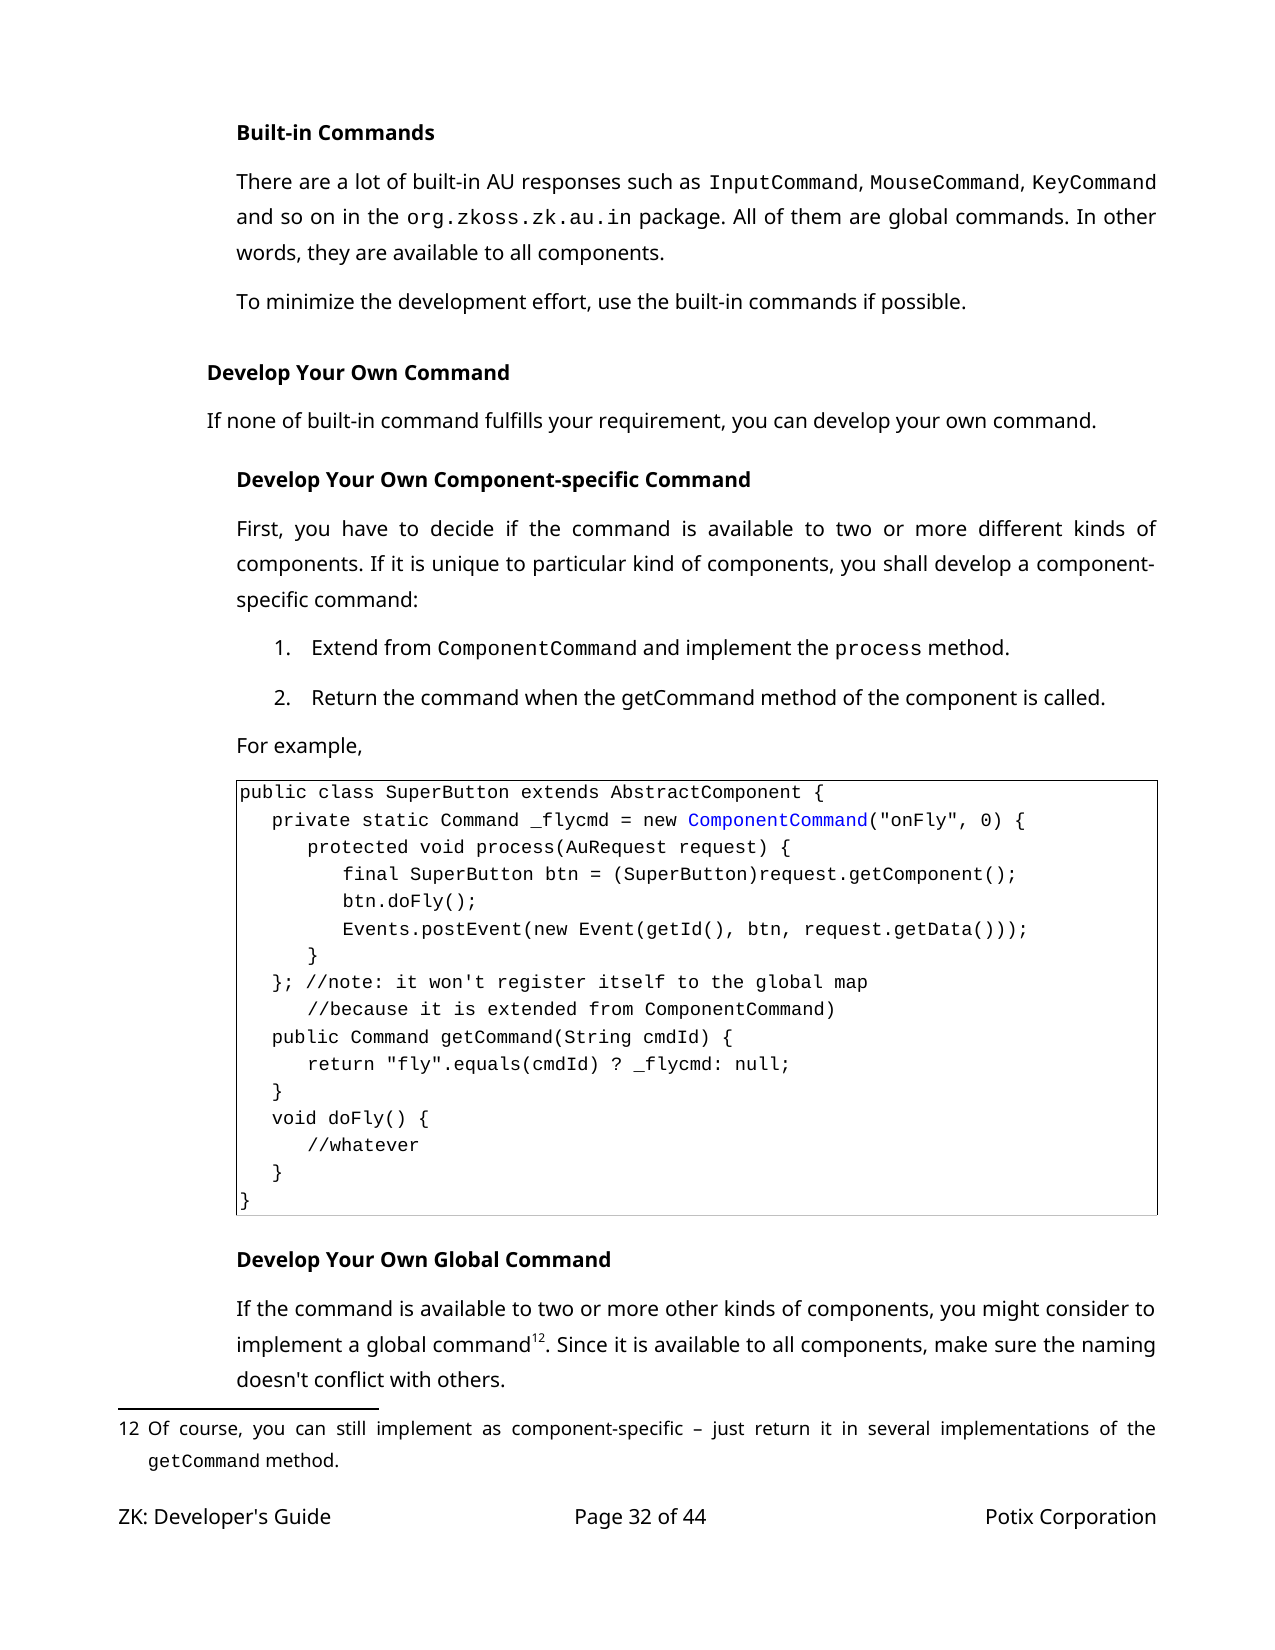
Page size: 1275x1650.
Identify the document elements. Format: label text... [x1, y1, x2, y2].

text }; //note: it won't register itself to the global map [237, 970, 1157, 994]
text } [237, 1079, 1157, 1103]
text } [237, 1188, 1157, 1215]
text Events.postEvent(new Event(getId(), btn, request.getData())); } [237, 916, 1157, 967]
text void doFly() { [237, 1106, 1157, 1130]
text public class SuperButton extends AbstractComponent { [237, 781, 1157, 805]
text First, you have to decide if the command is available to two or more different kinds of components. If it is unique to particular kind of components, you shall develop a component-specific command: [236, 514, 1157, 613]
text If the command is available to two or more other kinds of components, you might consider to implement a global command. Since it is available to all components, make sure the naming doesn't conflict with others. [236, 1294, 1157, 1393]
list Return the command when the getCommand method of the component is called. [274, 683, 1157, 711]
text Of course, you can still implement as component-specific – just return it in several implementations of the getCommand method. [118, 1415, 1157, 1473]
text To minimize the development effort, use the built-in commands if possible. [236, 287, 1157, 315]
text btn.doFly(); [237, 889, 1157, 913]
text //whatever [237, 1133, 1157, 1157]
text If none of built-in command fulfills your requirement, you can develop your own command. [207, 406, 1157, 435]
subtitle Develop Your Own Global Command [236, 1246, 1157, 1274]
list Extend from ComponentCommand and implement the process method. [274, 633, 1157, 662]
text There are a lot of built-in AU responses such as InputCommand, MouseCommand, KeyCommand and so on in the org.zkoss.zk.au.in package. All of them are global commands. In other words, they are available to all components. [236, 167, 1157, 266]
text public Command getCommand(String cmdId) { [237, 1024, 1157, 1049]
text private static Command _flycmd = new ComponentCommand("onFly", 0) { [237, 808, 1157, 832]
text protected void process(AuRequest request) { [237, 835, 1157, 859]
text } [237, 1160, 1157, 1185]
text return "fly".equals(cmdId) ? _flycmd: null; [237, 1052, 1157, 1076]
text final SuperButton btn = (SuperButton)request.getComponent(); [237, 862, 1157, 886]
subtitle Develop Your Own Command [207, 358, 1157, 386]
subtitle Develop Your Own Component-specific Command [236, 465, 1157, 494]
text //because it is extended from ComponentCommand) [237, 997, 1157, 1022]
subtitle Built-in Commands [236, 118, 1157, 146]
text For example, [236, 732, 1157, 760]
